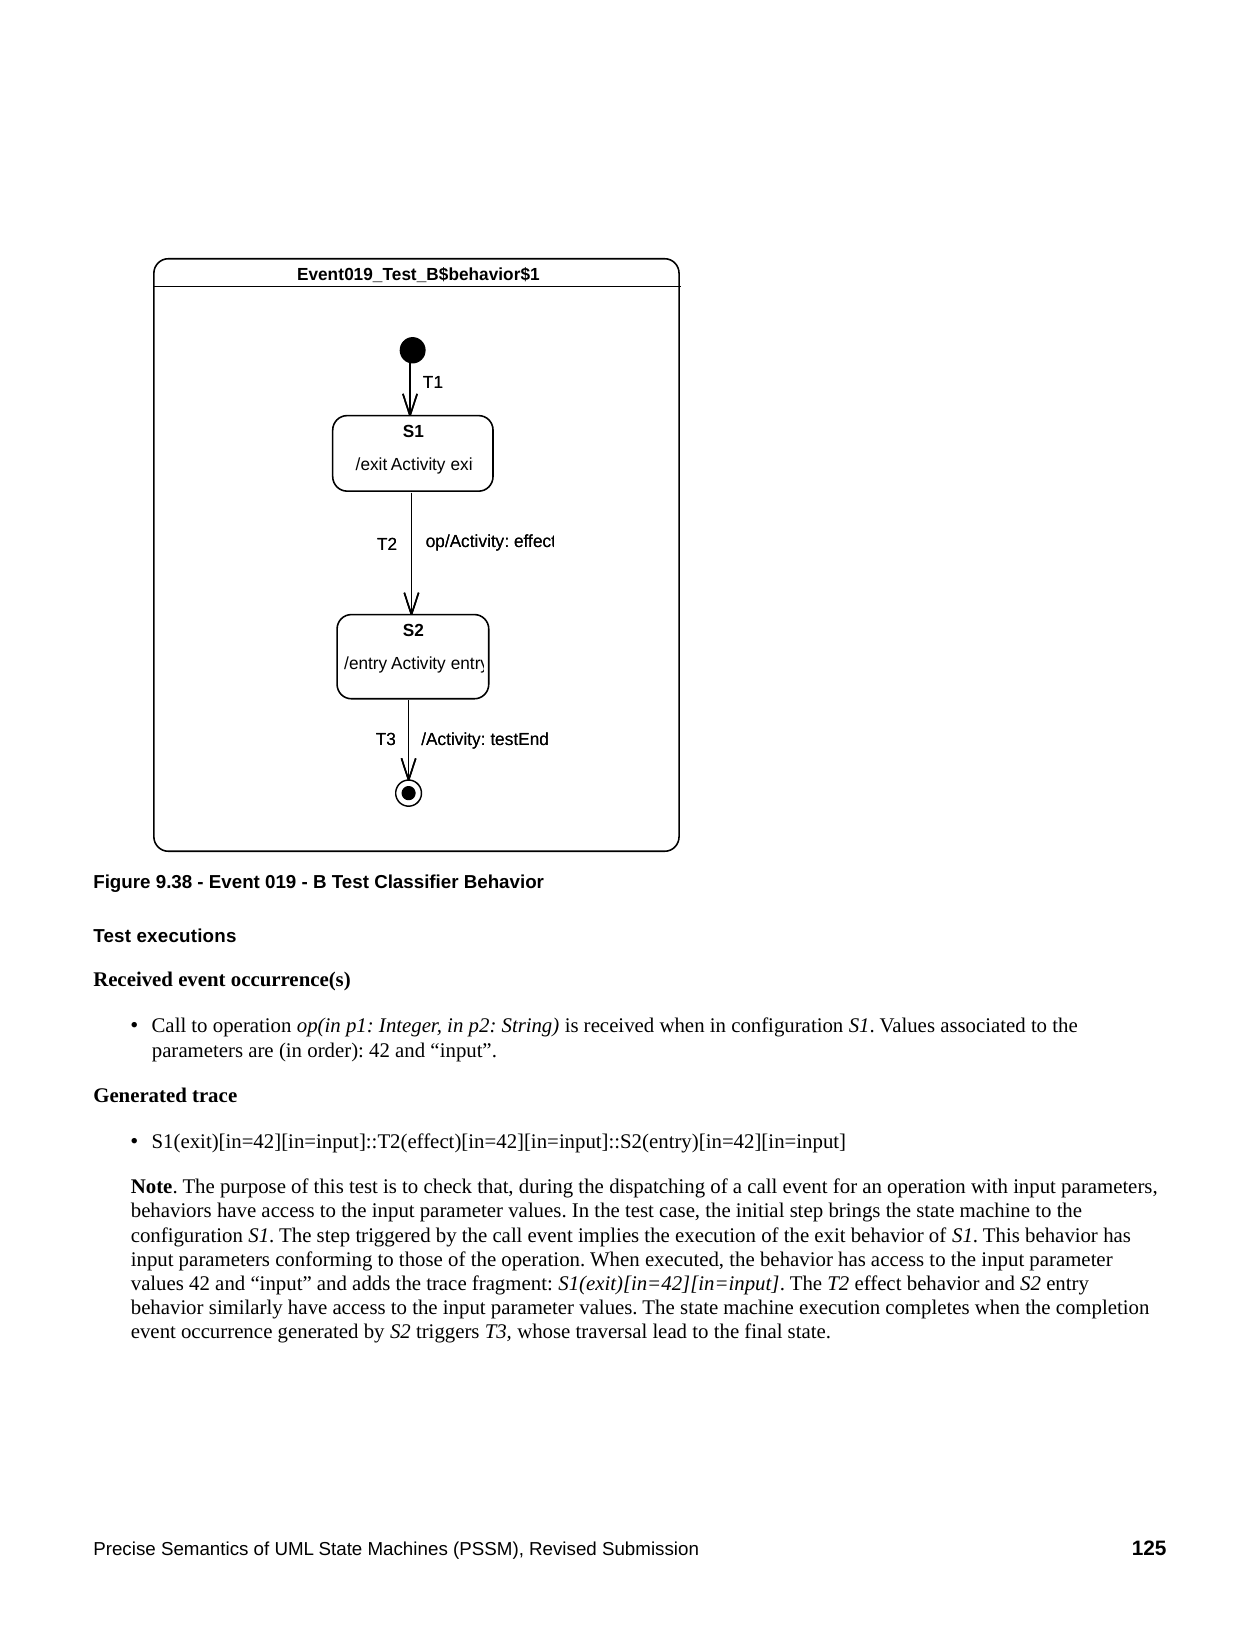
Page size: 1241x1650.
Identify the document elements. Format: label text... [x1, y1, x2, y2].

text Note. The purpose of this test is to check that, during the dispatching of a call event for an operation with input parameters, behaviors have access to the input parameter values. In the test case, the initial step brings the state machine to the configuration S1. The step triggered by the call event implies the execution of the exit behavior of S1. This behavior has input parameters conforming to those of the operation. When executed, the behavior has access to the input parameter values 42 and “input” and adds the trace fragment: S1(exit)[in=42][in=input]. The T2 effect behavior and S2 entry behavior similarly have access to the input parameter values. The state machine execution completes when the completion event occurrence generated by S2 triggers T3, whose traversal lead to the final state. [131, 1174, 1164, 1343]
subtitle Test executions [93, 231, 1164, 946]
list Call to operation op(in p1: Integer, in p2: String) is received when in configuration S1. Values associated to the parameters are (in order): 42 and “input”. [131, 1012, 1164, 1062]
text Figure 9.38 - Event 019 - B Test Classifier Behavior [93, 243, 741, 893]
text Generated trace [93, 1083, 1164, 1107]
text Received event occurrence(s) [93, 967, 1164, 991]
list S1(exit)[in=42][in=input]::T2(effect)[in=42][in=input]::S2(entry)[in=42][in=input] [131, 1128, 1164, 1153]
